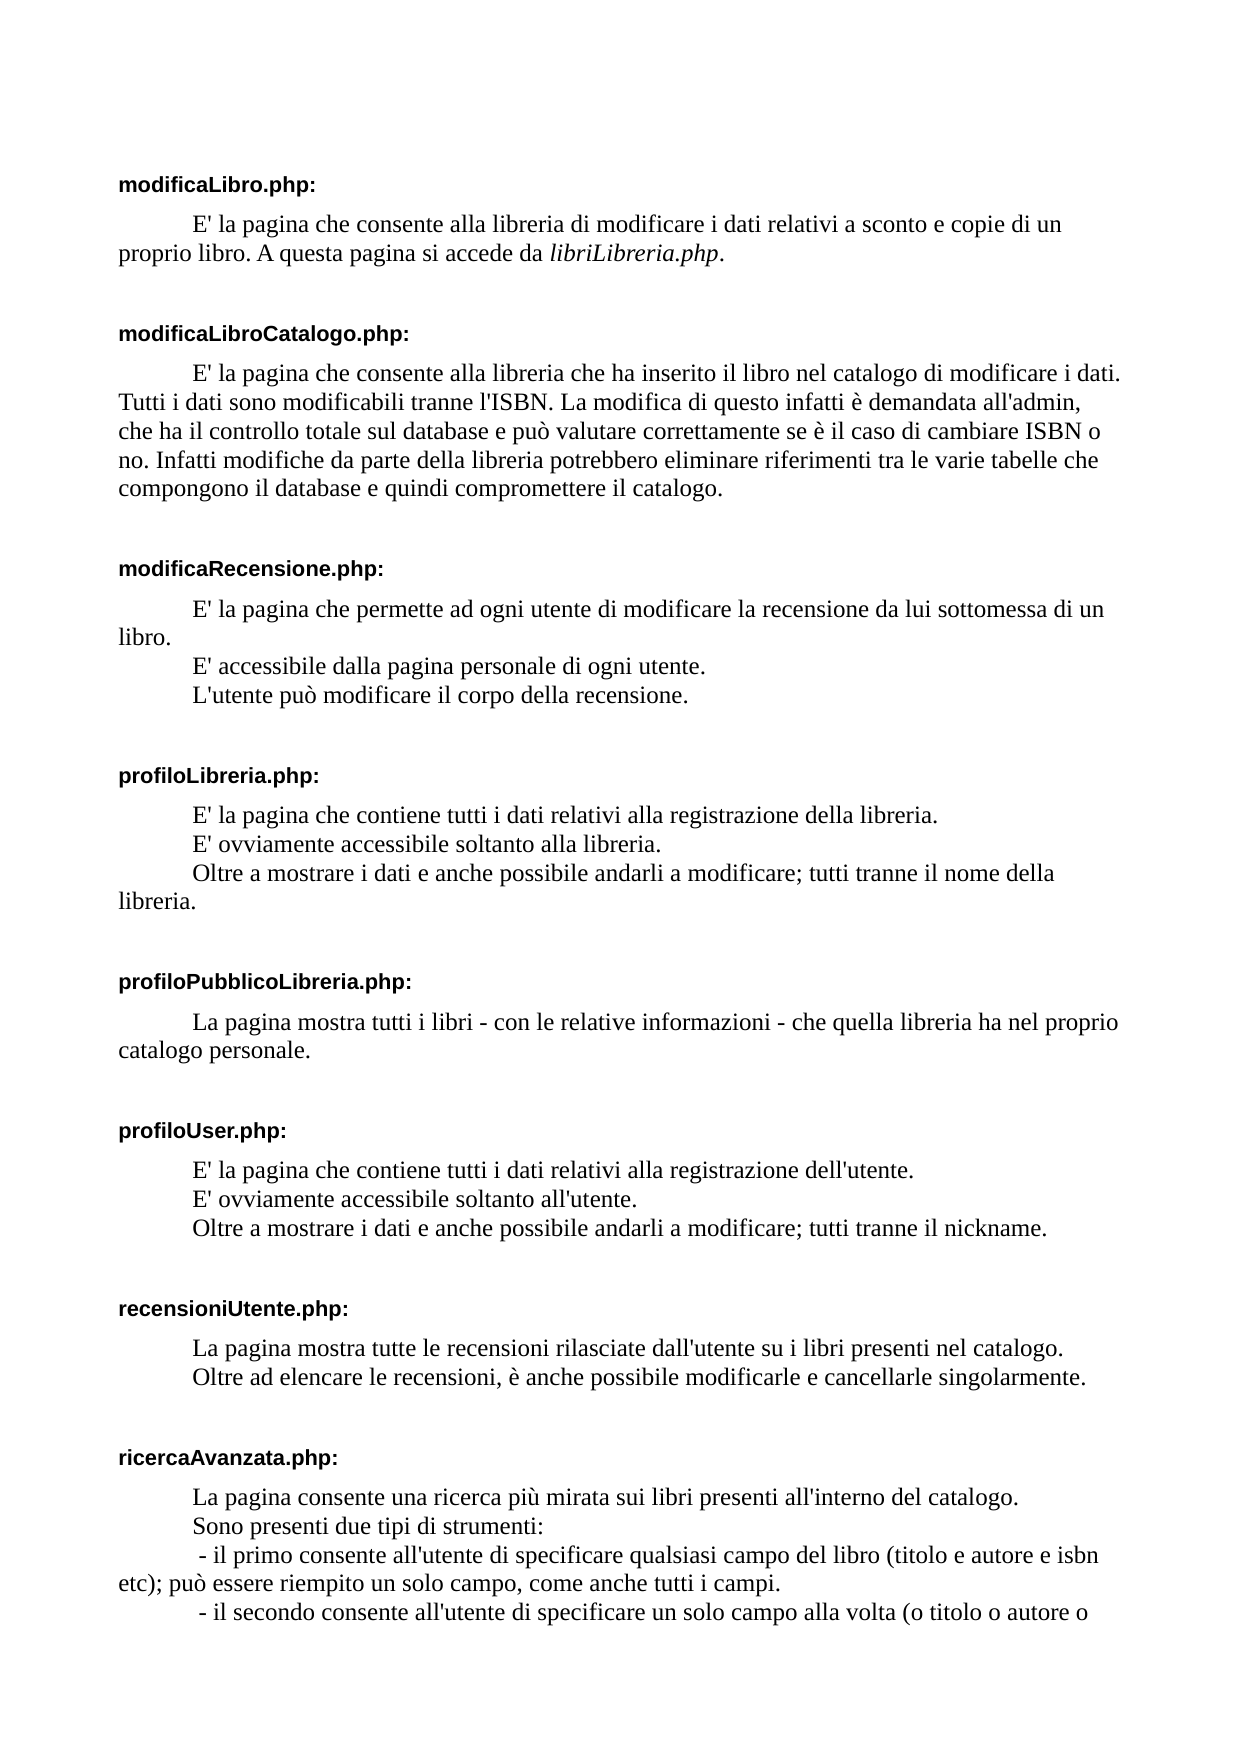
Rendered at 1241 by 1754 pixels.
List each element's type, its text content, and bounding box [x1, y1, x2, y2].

subtitle modificaLibro.php: [118, 172, 1122, 197]
text E' la pagina che consente alla libreria di modificare i dati relativi a sconto e copie di un proprio libro. A questa pagina si accede da libriLibreria.php. [118, 209, 1122, 267]
text E' la pagina che contiene tutti i dati relativi alla registrazione dell'utente. [118, 1156, 1122, 1184]
text - il primo consente all'utente di specificare qualsiasi campo del libro (titolo e autore e isbn etc); può essere riempito un solo campo, come anche tutti i campi. [118, 1540, 1122, 1597]
text Oltre a mostrare i dati e anche possibile andarli a modificare; tutti tranne il nickname. [118, 1213, 1122, 1242]
text E' accessibile dalla pagina personale di ogni utente. [118, 651, 1122, 680]
subtitle modificaLibroCatalogo.php: [118, 321, 1122, 346]
text La pagina consente una ricerca più mirata sui libri presenti all'interno del catalogo. [118, 1482, 1122, 1511]
text E' la pagina che permette ad ogni utente di modificare la recensione da lui sottomessa di un libro. [118, 594, 1122, 651]
text Sono presenti due tipi di strumenti: [118, 1511, 1122, 1540]
subtitle profiloLibreria.php: [118, 762, 1122, 788]
text - il secondo consente all'utente di specificare un solo campo alla volta (o titolo o autore o [118, 1597, 1122, 1626]
text E' ovviamente accessibile soltanto all'utente. [118, 1184, 1122, 1213]
text E' ovviamente accessibile soltanto alla libreria. [118, 829, 1122, 858]
subtitle profiloPubblicoLibreria.php: [118, 969, 1122, 994]
subtitle profiloUser.php: [118, 1118, 1122, 1143]
text E' la pagina che consente alla libreria che ha inserito il libro nel catalogo di modificare i dati. Tutti i dati sono modificabili tranne l'ISBN. La modifica di questo infatti è demandata all'admin, che ha il controllo totale sul database e può valutare correttamente se è il caso di cambiare ISBN o no. Infatti modifiche da parte della libreria potrebbero eliminare riferimenti tra le varie tabelle che compongono il database e quindi compromettere il catalogo. [118, 358, 1122, 502]
text E' la pagina che contiene tutti i dati relativi alla registrazione della libreria. [118, 800, 1122, 829]
subtitle ricercaAvanzata.php: [118, 1444, 1122, 1470]
subtitle recensioniUtente.php: [118, 1296, 1122, 1321]
text La pagina mostra tutte le recensioni rilasciate dall'utente su i libri presenti nel catalogo. [118, 1333, 1122, 1362]
text L'utente può modificare il corpo della recensione. [118, 680, 1122, 709]
text Oltre a mostrare i dati e anche possibile andarli a modificare; tutti tranne il nome della libreria. [118, 858, 1122, 915]
text La pagina mostra tutti i libri - con le relative informazioni - che quella libreria ha nel proprio catalogo personale. [118, 1007, 1122, 1064]
text Oltre ad elencare le recensioni, è anche possibile modificarle e cancellarle singolarmente. [118, 1362, 1122, 1391]
subtitle modificaRecensione.php: [118, 556, 1122, 581]
